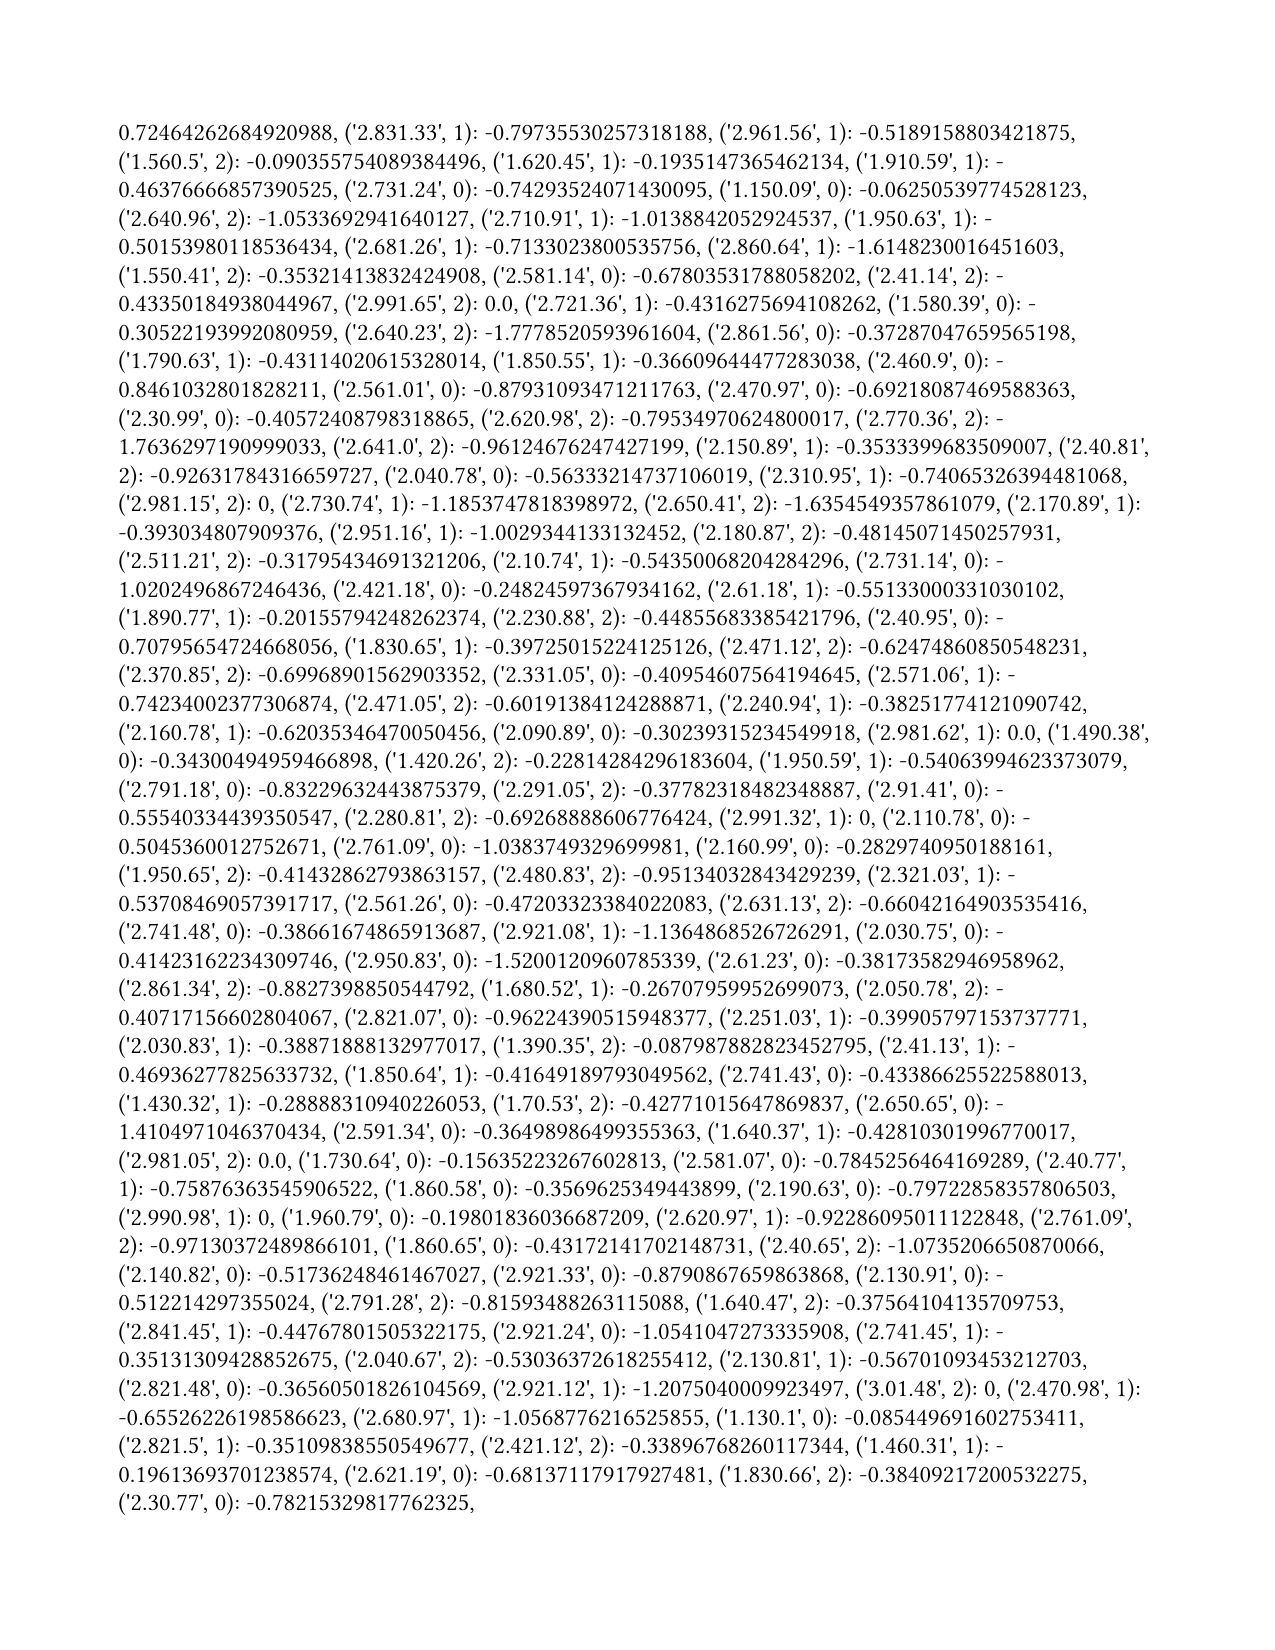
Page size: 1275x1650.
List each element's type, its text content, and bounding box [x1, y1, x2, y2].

text -0.72464262684920988, ('2.831.33', 1): -0.79735530257318188, ('2.961.56', 1): -0.5189158803421875, ('1.560.5', 2): -0.090355754089384496, ('1.620.45', 1): -0.1935147365462134, ('1.910.59', 1): -0.46376666857390525, ('2.731.24', 0): -0.74293524071430095, ('1.150.09', 0): -0.06250539774528123, ('2.640.96', 2): -1.0533692941640127, ('2.710.91', 1): -1.0138842052924537, ('1.950.63', 1): -0.50153980118536434, ('2.681.26', 1): -0.7133023800535756, ('2.860.64', 1): -1.6148230016451603, ('1.550.41', 2): -0.35321413832424908, ('2.581.14', 0): -0.67803531788058202, ('2.41.14', 2): -0.43350184938044967, ('2.991.65', 2): 0.0, ('2.721.36', 1): -0.4316275694108262, ('1.580.39', 0): -0.30522193992080959, ('2.640.23', 2): -1.7778520593961604, ('2.861.56', 0): -0.37287047659565198, ('1.790.63', 1): -0.43114020615328014, ('1.850.55', 1): -0.36609644477283038, ('2.460.9', 0): -0.8461032801828211, ('2.561.01', 0): -0.87931093471211763, ('2.470.97', 0): -0.69218087469588363, ('2.30.99', 0): -0.40572408798318865, ('2.620.98', 2): -0.79534970624800017, ('2.770.36', 2): -1.7636297190999033, ('2.641.0', 2): -0.96124676247427199, ('2.150.89', 1): -0.3533399683509007, ('2.40.81', 2): -0.92631784316659727, ('2.040.78', 0): -0.56333214737106019, ('2.310.95', 1): -0.74065326394481068, ('2.981.15', 2): 0, ('2.730.74', 1): -1.1853747818398972, ('2.650.41', 2): -1.6354549357861079, ('2.170.89', 1): -0.393034807909376, ('2.951.16', 1): -1.0029344133132452, ('2.180.87', 2): -0.48145071450257931, ('2.511.21', 2): -0.31795434691321206, ('2.10.74', 1): -0.54350068204284296, ('2.731.14', 0): -1.0202496867246436, ('2.421.18', 0): -0.24824597367934162, ('2.61.18', 1): -0.55133000331030102, ('1.890.77', 1): -0.20155794248262374, ('2.230.88', 2): -0.44855683385421796, ('2.40.95', 0): -0.70795654724668056, ('1.830.65', 1): -0.39725015224125126, ('2.471.12', 2): -0.62474860850548231, ('2.370.85', 2): -0.69968901562903352, ('2.331.05', 0): -0.40954607564194645, ('2.571.06', 1): -0.74234002377306874, ('2.471.05', 2): -0.60191384124288871, ('2.240.94', 1): -0.38251774121090742, ('2.160.78', 1): -0.62035346470050456, ('2.090.89', 0): -0.30239315234549918, ('2.981.62', 1): 0.0, ('1.490.38', 0): -0.34300494959466898, ('1.420.26', 2): -0.22814284296183604, ('1.950.59', 1): -0.54063994623373079, ('2.791.18', 0): -0.83229632443875379, ('2.291.05', 2): -0.37782318482348887, ('2.91.41', 0): -0.55540334439350547, ('2.280.81', 2): -0.69268888606776424, ('2.991.32', 1): 0, ('2.110.78', 0): -0.5045360012752671, ('2.761.09', 0): -1.0383749329699981, ('2.160.99', 0): -0.2829740950188161, ('1.950.65', 2): -0.41432862793863157, ('2.480.83', 2): -0.95134032843429239, ('2.321.03', 1): -0.53708469057391717, ('2.561.26', 0): -0.47203323384022083, ('2.631.13', 2): -0.66042164903535416, ('2.741.48', 0): -0.38661674865913687, ('2.921.08', 1): -1.1364868526726291, ('2.030.75', 0): -0.41423162234309746, ('2.950.83', 0): -1.5200120960785339, ('2.61.23', 0): -0.38173582946958962, ('2.861.34', 2): -0.8827398850544792, ('1.680.52', 1): -0.26707959952699073, ('2.050.78', 2): -0.40717156602804067, ('2.821.07', 0): -0.96224390515948377, ('2.251.03', 1): -0.39905797153737771, ('2.030.83', 1): -0.38871888132977017, ('1.390.35', 2): -0.087987882823452795, ('2.41.13', 1): -0.46936277825633732, ('1.850.64', 1): -0.41649189793049562, ('2.741.43', 0): -0.43386625522588013, ('1.430.32', 1): -0.28888310940226053, ('1.70.53', 2): -0.42771015647869837, ('2.650.65', 0): -1.4104971046370434, ('2.591.34', 0): -0.36498986499355363, ('1.640.37', 1): -0.42810301996770017, ('2.981.05', 2): 0.0, ('1.730.64', 0): -0.15635223267602813, ('2.581.07', 0): -0.7845256464169289, ('2.40.77', 1): -0.75876363545906522, ('1.860.58', 0): -0.3569625349443899, ('2.190.63', 0): -0.79722858357806503, ('2.990.98', 1): 0, ('1.960.79', 0): -0.19801836036687209, ('2.620.97', 1): -0.92286095011122848, ('2.761.09', 2): -0.97130372489866101, ('1.860.65', 0): -0.43172141702148731, ('2.40.65', 2): -1.0735206650870066, ('2.140.82', 0): -0.51736248461467027, ('2.921.33', 0): -0.8790867659863868, ('2.130.91', 0): -0.512214297355024, ('2.791.28', 2): -0.81593488263115088, ('1.640.47', 2): -0.37564104135709753, ('2.841.45', 1): -0.44767801505322175, ('2.921.24', 0): -1.0541047273335908, ('2.741.45', 1): -0.35131309428852675, ('2.040.67', 2): -0.53036372618255412, ('2.130.81', 1): -0.56701093453212703, ('2.821.48', 0): -0.36560501826104569, ('2.921.12', 1): -1.2075040009923497, ('3.01.48', 2): 0, ('2.470.98', 1): -0.65526226198586623, ('2.680.97', 1): -1.0568776216525855, ('1.130.1', 0): -0.085449691602753411, ('2.821.5', 1): -0.35109838550549677, ('2.421.12', 2): -0.33896768260117344, ('1.460.31', 1): -0.19613693701238574, ('2.621.19', 0): -0.68137117917927481, ('1.830.66', 2): -0.38409217200532275, ('2.30.77', 0): -0.78215329817762325, [118, 118, 1157, 1517]
